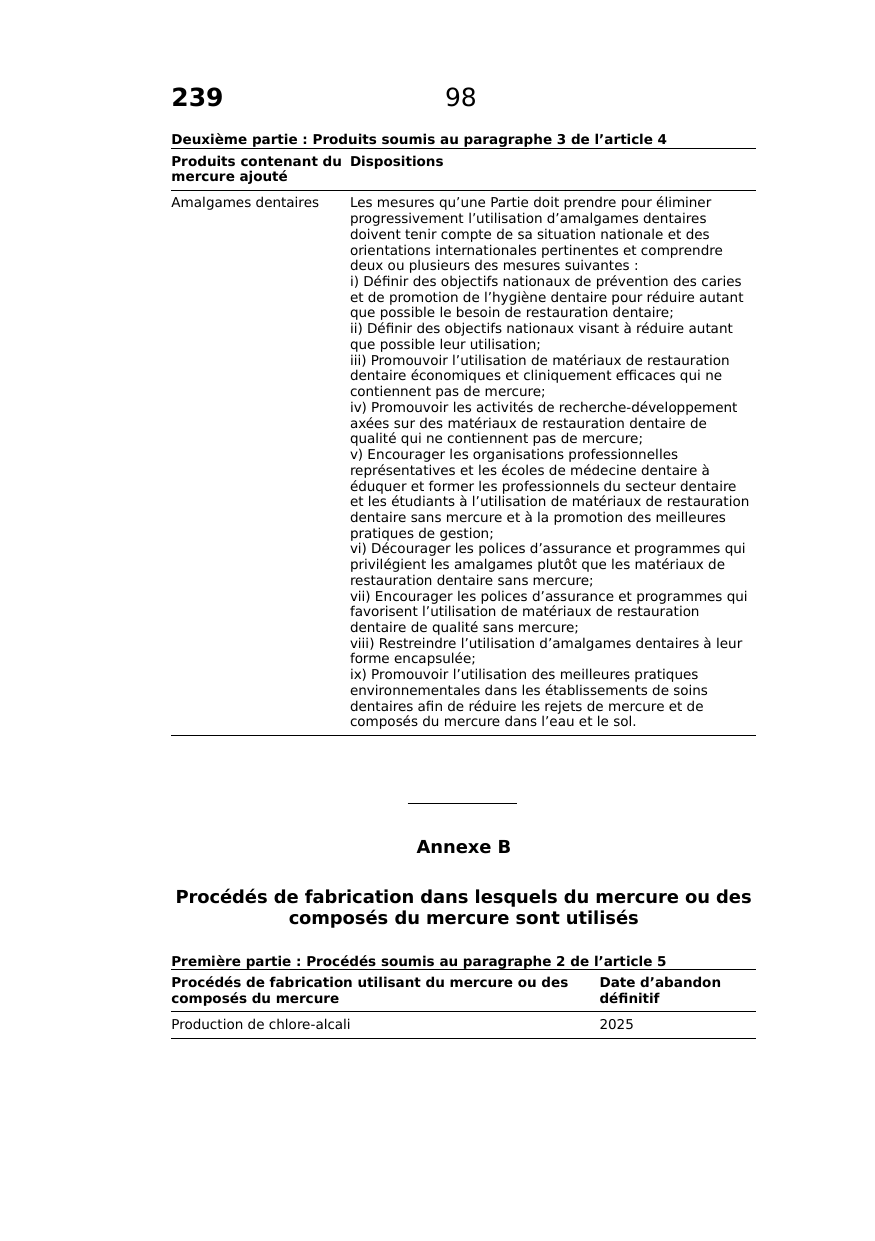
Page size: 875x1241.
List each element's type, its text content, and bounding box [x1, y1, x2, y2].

table_cell 2025 [593, 1012, 756, 1037]
table_cell Date d’abandon définitif [593, 970, 756, 1011]
subtitle Procédés de fabrication dans lesquels du mercure ou des composés du mercure sont utilisés [171, 887, 756, 929]
table_header Première partie : Procédés soumis au paragraphe 2 de l’article 5 [171, 954, 756, 969]
table_cell viii) Restreindre l’utilisation d’amalgames dentaires à leur forme encapsulée; [344, 636, 756, 667]
table_cell [171, 589, 344, 636]
table_cell iii) Promouvoir l’utilisation de matériaux de restauration dentaire économiques et cliniquement efficaces qui ne contiennent pas de mercure; [344, 353, 756, 400]
table_cell [171, 274, 344, 321]
table_cell [171, 400, 344, 447]
table_cell [171, 667, 344, 735]
table_cell [171, 636, 344, 667]
table_cell v) Encourager les organisations professionnelles représentatives et les écoles de médecine dentaire à éduquer et former les professionnels du secteur dentaire et les étudiants à l’utilisation de matériaux de restauration dentaire sans mercure et à la promotion des meilleures pratiques de gestion; [344, 447, 756, 541]
table_cell [171, 541, 344, 588]
table_cell Amalgames dentaires [171, 191, 344, 274]
table_cell [171, 321, 344, 352]
table_cell Les mesures qu’une Partie doit prendre pour éliminer progressivement l’utilisation d’amalgames dentaires doivent tenir compte de sa situation nationale et des orientations internationales pertinentes et comprendre deux ou plusieurs des mesures suivantes : [344, 191, 756, 274]
table_cell ii) Définir des objectifs nationaux visant à réduire autant que possible leur utilisation; [344, 321, 756, 352]
subtitle Annexe B [171, 836, 756, 857]
table_cell ix) Promouvoir l’utilisation des meilleures pratiques environnementales dans les établissements de soins dentaires afin de réduire les rejets de mercure et de composés du mercure dans l’eau et le sol. [344, 667, 756, 735]
table_cell [171, 353, 344, 400]
table_cell Procédés de fabrication utilisant du mercure ou des composés du mercure [171, 970, 593, 1011]
table_cell vii) Encourager les polices d’assurance et programmes qui favorisent l’utilisation de matériaux de restauration dentaire de qualité sans mercure; [344, 589, 756, 636]
table_cell iv) Promouvoir les activités de recherche-développement axées sur des matériaux de restauration dentaire de qualité qui ne contiennent pas de mercure; [344, 400, 756, 447]
table_cell Produits contenant du mercure ajouté [171, 149, 344, 189]
table_cell Production de chlore-alcali [171, 1012, 593, 1037]
table_cell i) Définir des objectifs nationaux de prévention des caries et de promotion de l’hygiène dentaire pour réduire autant que possible le besoin de restauration dentaire; [344, 274, 756, 321]
table_header Deuxième partie : Produits soumis au paragraphe 3 de l’article 4 [171, 132, 756, 148]
table_cell [171, 447, 344, 541]
table_cell Dispositions [344, 149, 756, 189]
table_cell vi) Décourager les polices d’assurance et programmes qui privilégient les amalgames plutôt que les matériaux de restauration dentaire sans mercure; [344, 541, 756, 588]
